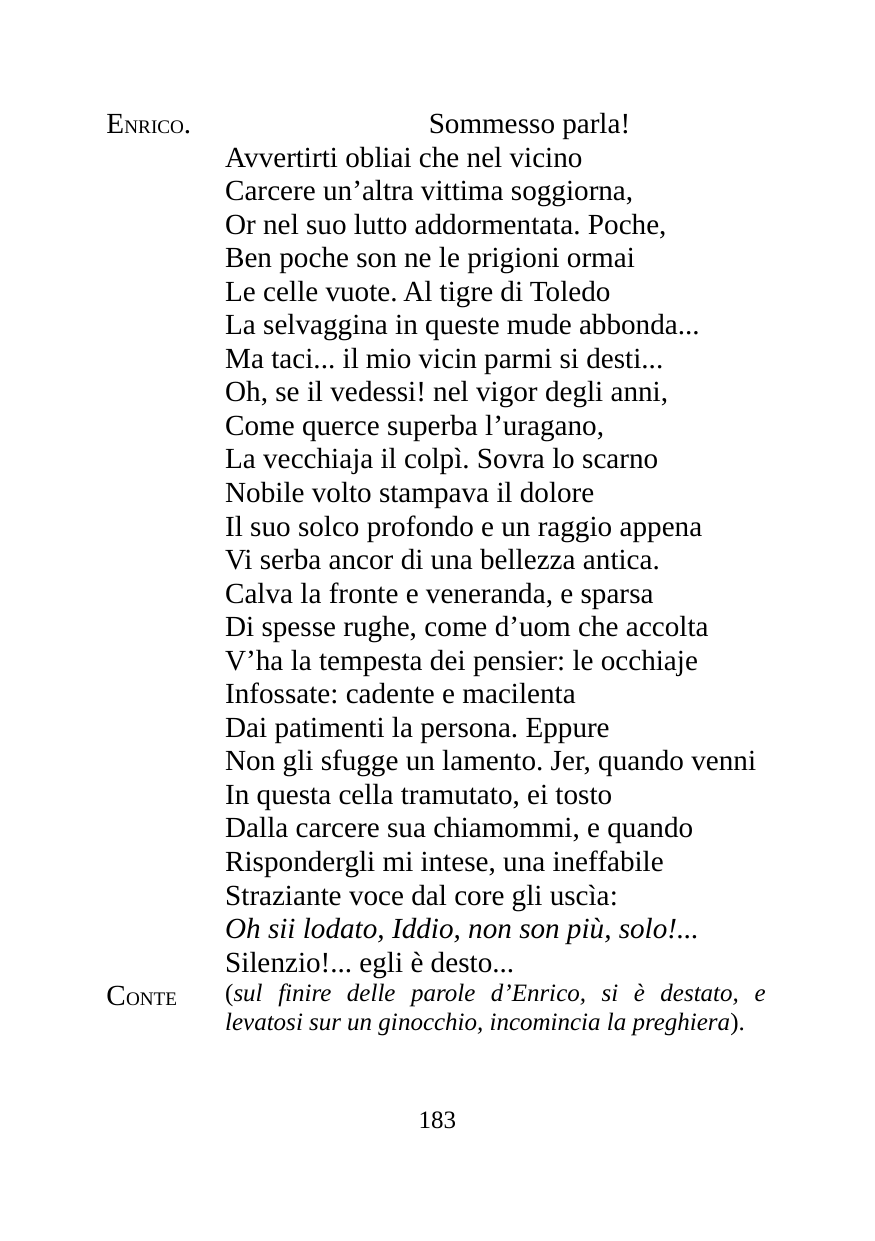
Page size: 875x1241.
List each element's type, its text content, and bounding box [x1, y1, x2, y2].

table_cell Conte [106, 978, 225, 1036]
table_cell Enrico. [106, 106, 225, 978]
table_cell Sommesso parla! Avvertirti obliai che nel vicino Carcere un’altra vittima soggiorna, Or nel suo lutto addormentata. Poche, Ben poche son ne le prigioni ormai Le celle vuote. Al tigre di Toledo La selvaggina in queste mude abbonda... Ma taci... il mio vicin parmi si desti... Oh, se il vedessi! nel vigor degli anni, Come querce superba l’uragano, La vecchiaja il colpì. Sovra lo scarno Nobile volto stampava il dolore Il suo solco profondo e un raggio appena Vi serba ancor di una bellezza antica. Calva la fronte e veneranda, e sparsa Di spesse rughe, come d’uom che accolta V’ha la tempesta dei pensier: le occhiaje Infossate: cadente e macilenta Dai patimenti la persona. Eppure Non gli sfugge un lamento. Jer, quando venni In questa cella tramutato, ei tosto Dalla carcere sua chiamommi, e quando Rispondergli mi intese, una ineffabile Straziante voce dal core gli uscìa: Oh sii lodato, Iddio, non son più, solo!... Silenzio!... egli è desto... [225, 106, 769, 978]
table_cell (sul finire delle parole d’Enrico, si è destato, e levatosi sur un ginocchio, incomincia la preghiera). [225, 978, 769, 1036]
